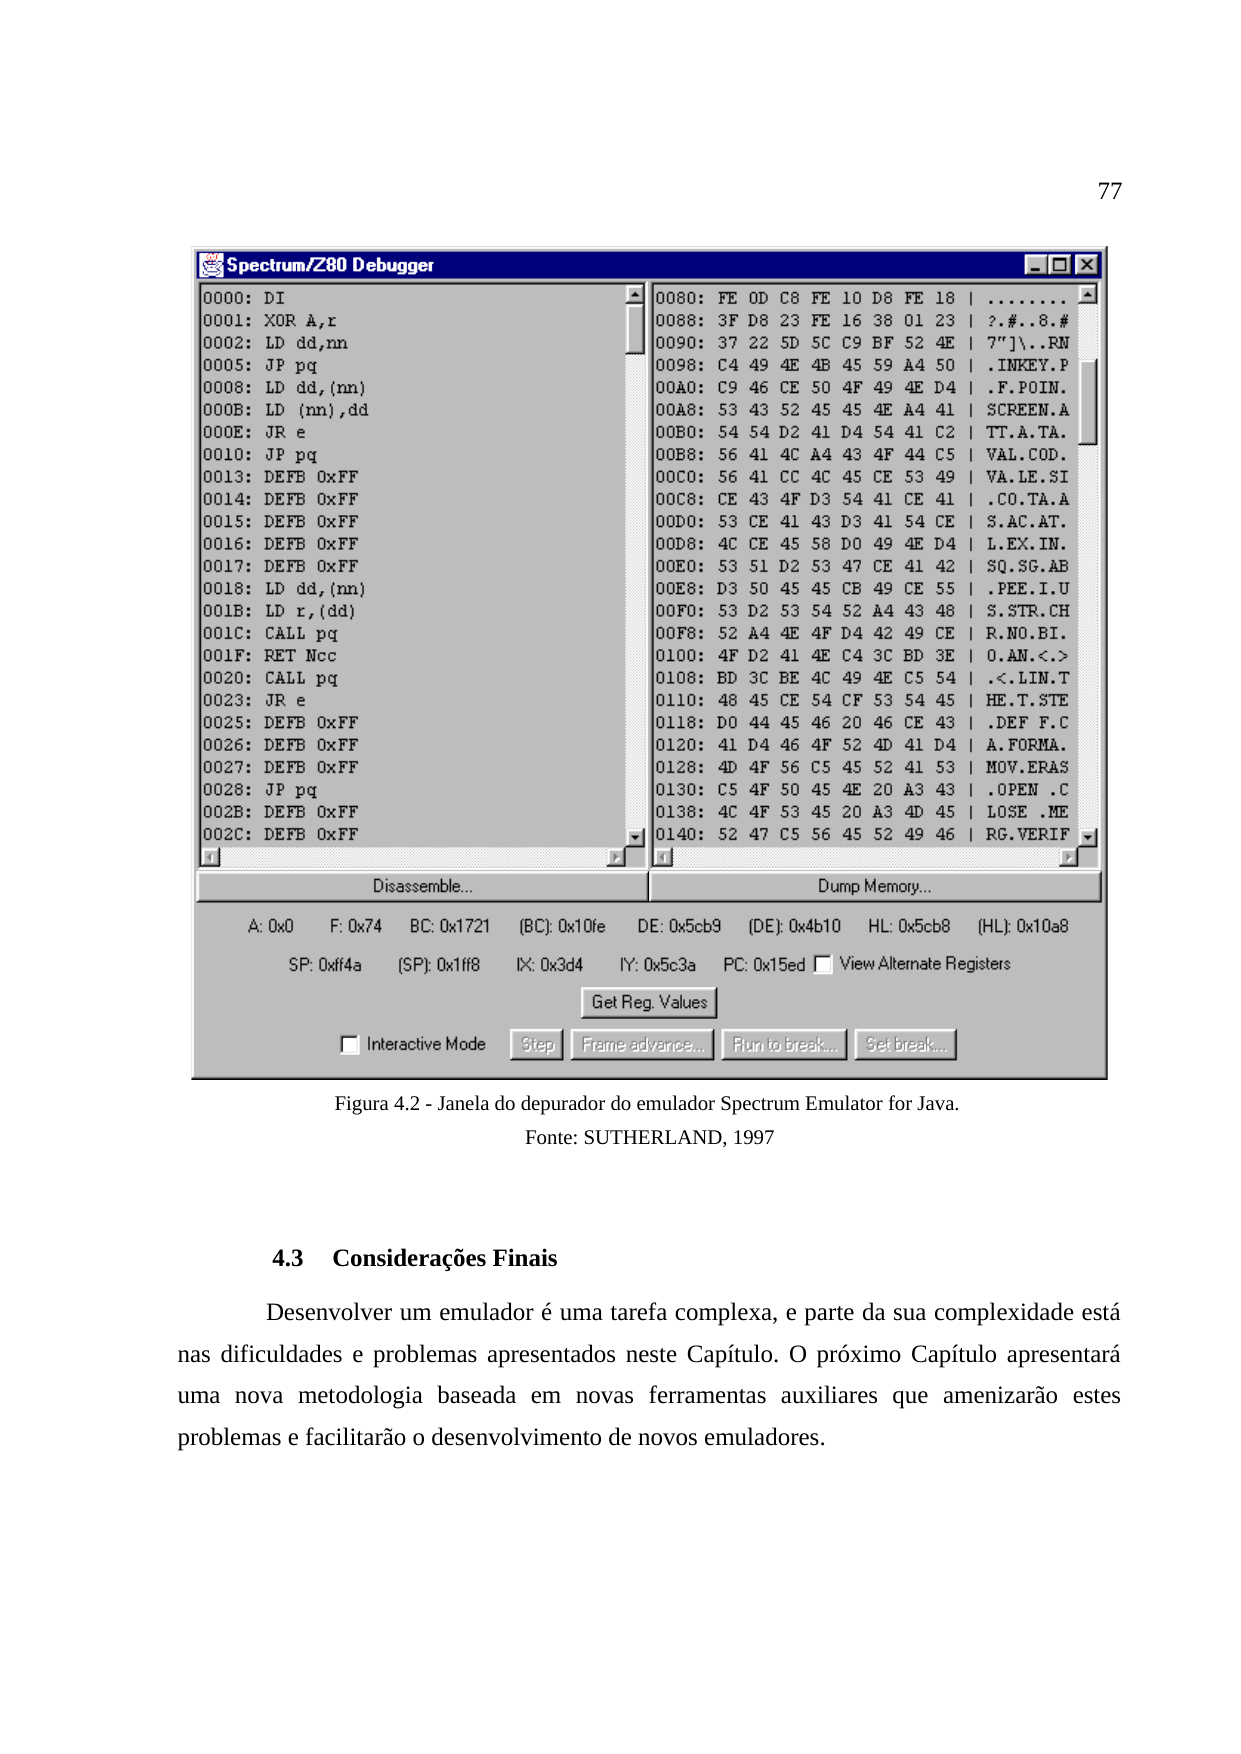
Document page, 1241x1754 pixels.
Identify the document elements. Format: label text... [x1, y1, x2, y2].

text Fonte: SUTHERLAND, 1997 [177, 1126, 1122, 1149]
subtitle Considerações Finais [177, 1244, 1122, 1272]
text Figura 4.2 - Janela do depurador do emulador Spectrum Emulator for Java. [177, 1080, 1122, 1114]
text Desenvolver um emulador é uma tarefa complexa, e parte da sua complexidade está nas dificuldades e problemas apresentados neste Capítulo. O próximo Capítulo apresentará uma nova metodologia baseada em novas ferramentas auxiliares que amenizarão estes problemas e facilitarão o desenvolvimento de novos emuladores. [177, 1298, 1122, 1451]
picture [191, 246, 1108, 1080]
